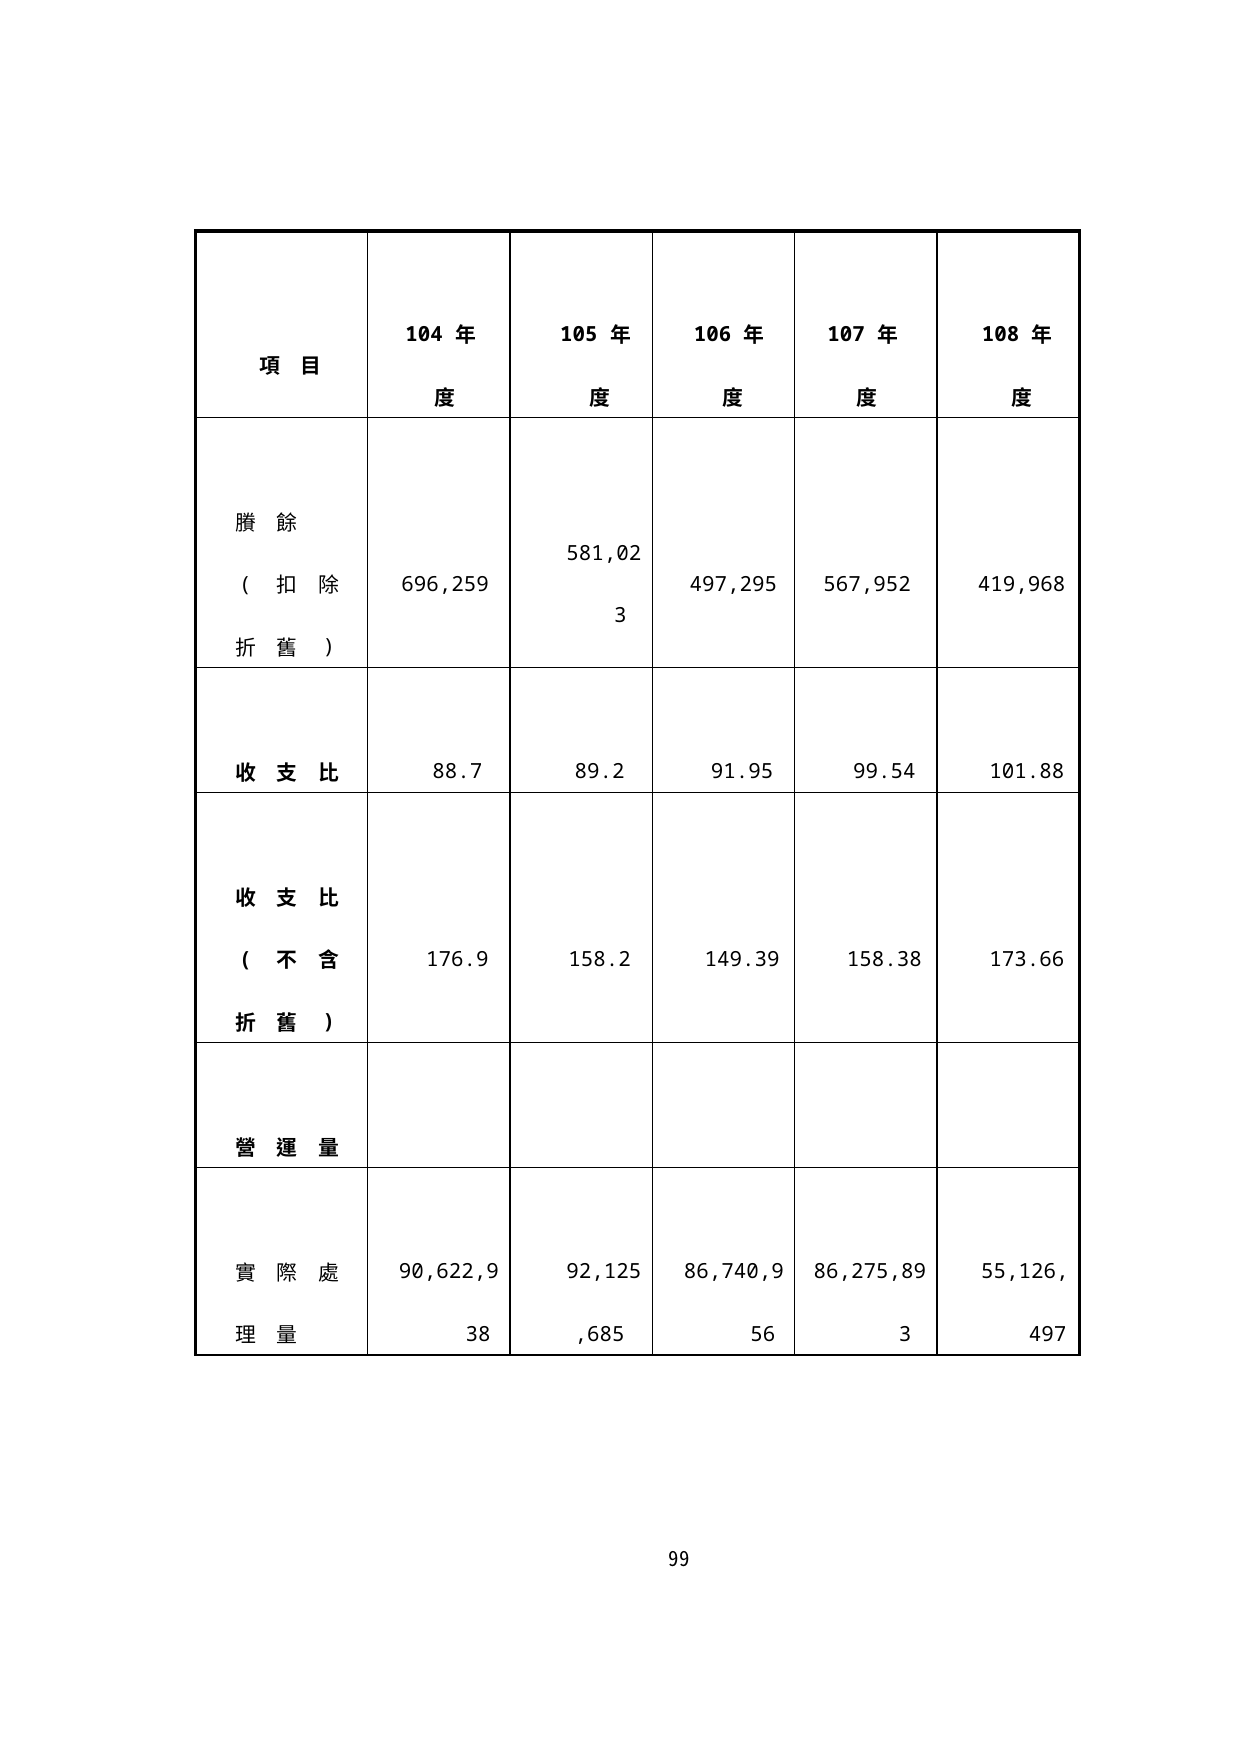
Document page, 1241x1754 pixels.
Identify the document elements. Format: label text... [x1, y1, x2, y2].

table_cell 89.2 [511, 668, 652, 792]
table_cell 88.7 [368, 668, 509, 792]
table_cell 營運量 [197, 1043, 367, 1167]
table_cell 581,023 [511, 418, 652, 667]
table_header 104年度 [368, 233, 509, 417]
table_cell 158.38 [795, 793, 936, 1042]
table_cell 86,275,893 [795, 1168, 936, 1354]
table_header 107年度 [795, 233, 936, 417]
table_cell 176.9 [368, 793, 509, 1042]
table_cell [938, 1043, 1078, 1167]
table_cell 55,126,497 [938, 1168, 1078, 1354]
table_cell [795, 1043, 936, 1167]
table_header 106年度 [653, 233, 794, 417]
table_cell 91.95 [653, 668, 794, 792]
table_cell 497,295 [653, 418, 794, 667]
table_cell 101.88 [938, 668, 1078, 792]
table_cell [511, 1043, 652, 1167]
table_cell 收支比 [197, 668, 367, 792]
table_cell 賸餘(扣除折舊) [197, 418, 367, 667]
table_cell 實際處理量 [197, 1168, 367, 1354]
table_header 項目 [197, 233, 367, 417]
table_cell 419,968 [938, 418, 1078, 667]
table_cell 90,622,938 [368, 1168, 509, 1354]
table_cell 收支比(不含折舊) [197, 793, 367, 1042]
table_cell [368, 1043, 509, 1167]
table_header 108年度 [938, 233, 1078, 417]
table_cell 99.54 [795, 668, 936, 792]
table_cell 567,952 [795, 418, 936, 667]
table_cell 158.2 [511, 793, 652, 1042]
table_header 105年度 [511, 233, 652, 417]
table_cell 149.39 [653, 793, 794, 1042]
table_cell 86,740,956 [653, 1168, 794, 1354]
table_cell 696,259 [368, 418, 509, 667]
table_cell 92,125,685 [511, 1168, 652, 1354]
table_cell [653, 1043, 794, 1167]
table_cell 173.66 [938, 793, 1078, 1042]
